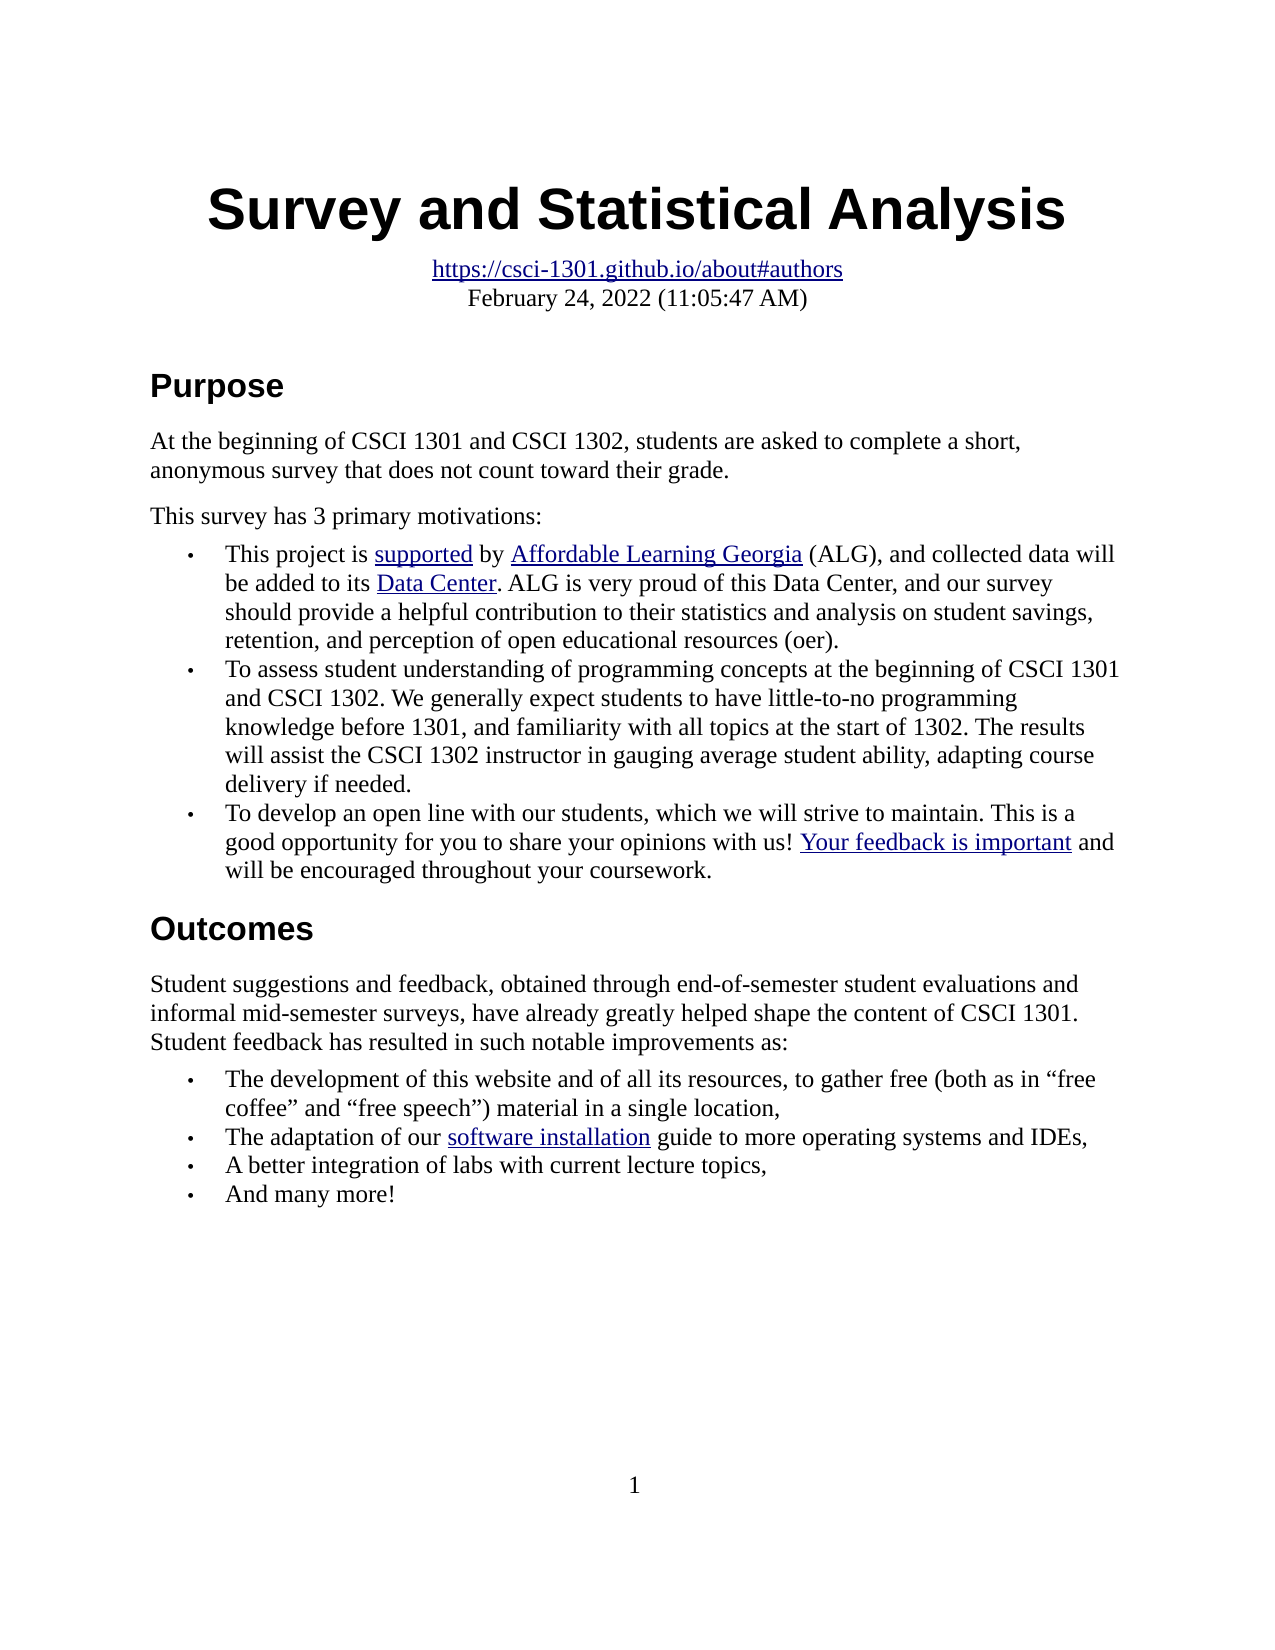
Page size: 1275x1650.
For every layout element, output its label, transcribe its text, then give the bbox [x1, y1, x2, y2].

list And many more! [187, 1179, 1125, 1208]
text At the beginning of CSCI 1301 and CSCI 1302, students are asked to complete a short, anonymous survey that does not count toward their grade. [150, 426, 1125, 483]
list A better integration of labs with current lecture topics, [187, 1151, 1125, 1179]
text https://csci-1301.github.io/about#authors [150, 254, 1125, 283]
text February 24, 2022 (11:05:47 AM) [150, 283, 1125, 312]
text This survey has 3 primary motivations: [150, 501, 1125, 530]
subtitle Outcomes [150, 909, 1125, 948]
list To assess student understanding of programming concepts at the beginning of CSCI 1301 and CSCI 1302. We generally expect students to have little-to-no programming knowledge before 1301, and familiarity with all topics at the start of 1302. The results will assist the CSCI 1302 instructor in gauging average student ability, adapting course delivery if needed. [187, 654, 1125, 798]
text Student suggestions and feedback, obtained through end-of-semester student evaluations and informal mid-semester surveys, have already greatly helped shape the content of CSCI 1301. Student feedback has resulted in such notable improvements as: [150, 969, 1125, 1055]
title Survey and Statistical Analysis [150, 175, 1125, 242]
subtitle Purpose [150, 366, 1125, 404]
list The development of this website and of all its resources, to gather free (both as in “free coffee” and “free speech”) material in a single location, [187, 1064, 1125, 1122]
list The adaptation of our software installation guide to more operating systems and IDEs, [187, 1122, 1125, 1151]
list This project is supported by Affordable Learning Georgia (ALG), and collected data will be added to its Data Center. ALG is very proud of this Data Center, and our survey should provide a helpful contribution to their statistics and analysis on student savings, retention, and perception of open educational resources (oer). [187, 539, 1125, 654]
list To develop an open line with our students, which we will strive to maintain. This is a good opportunity for you to share your opinions with us! Your feedback is important and will be encouraged throughout your coursework. [187, 798, 1125, 884]
